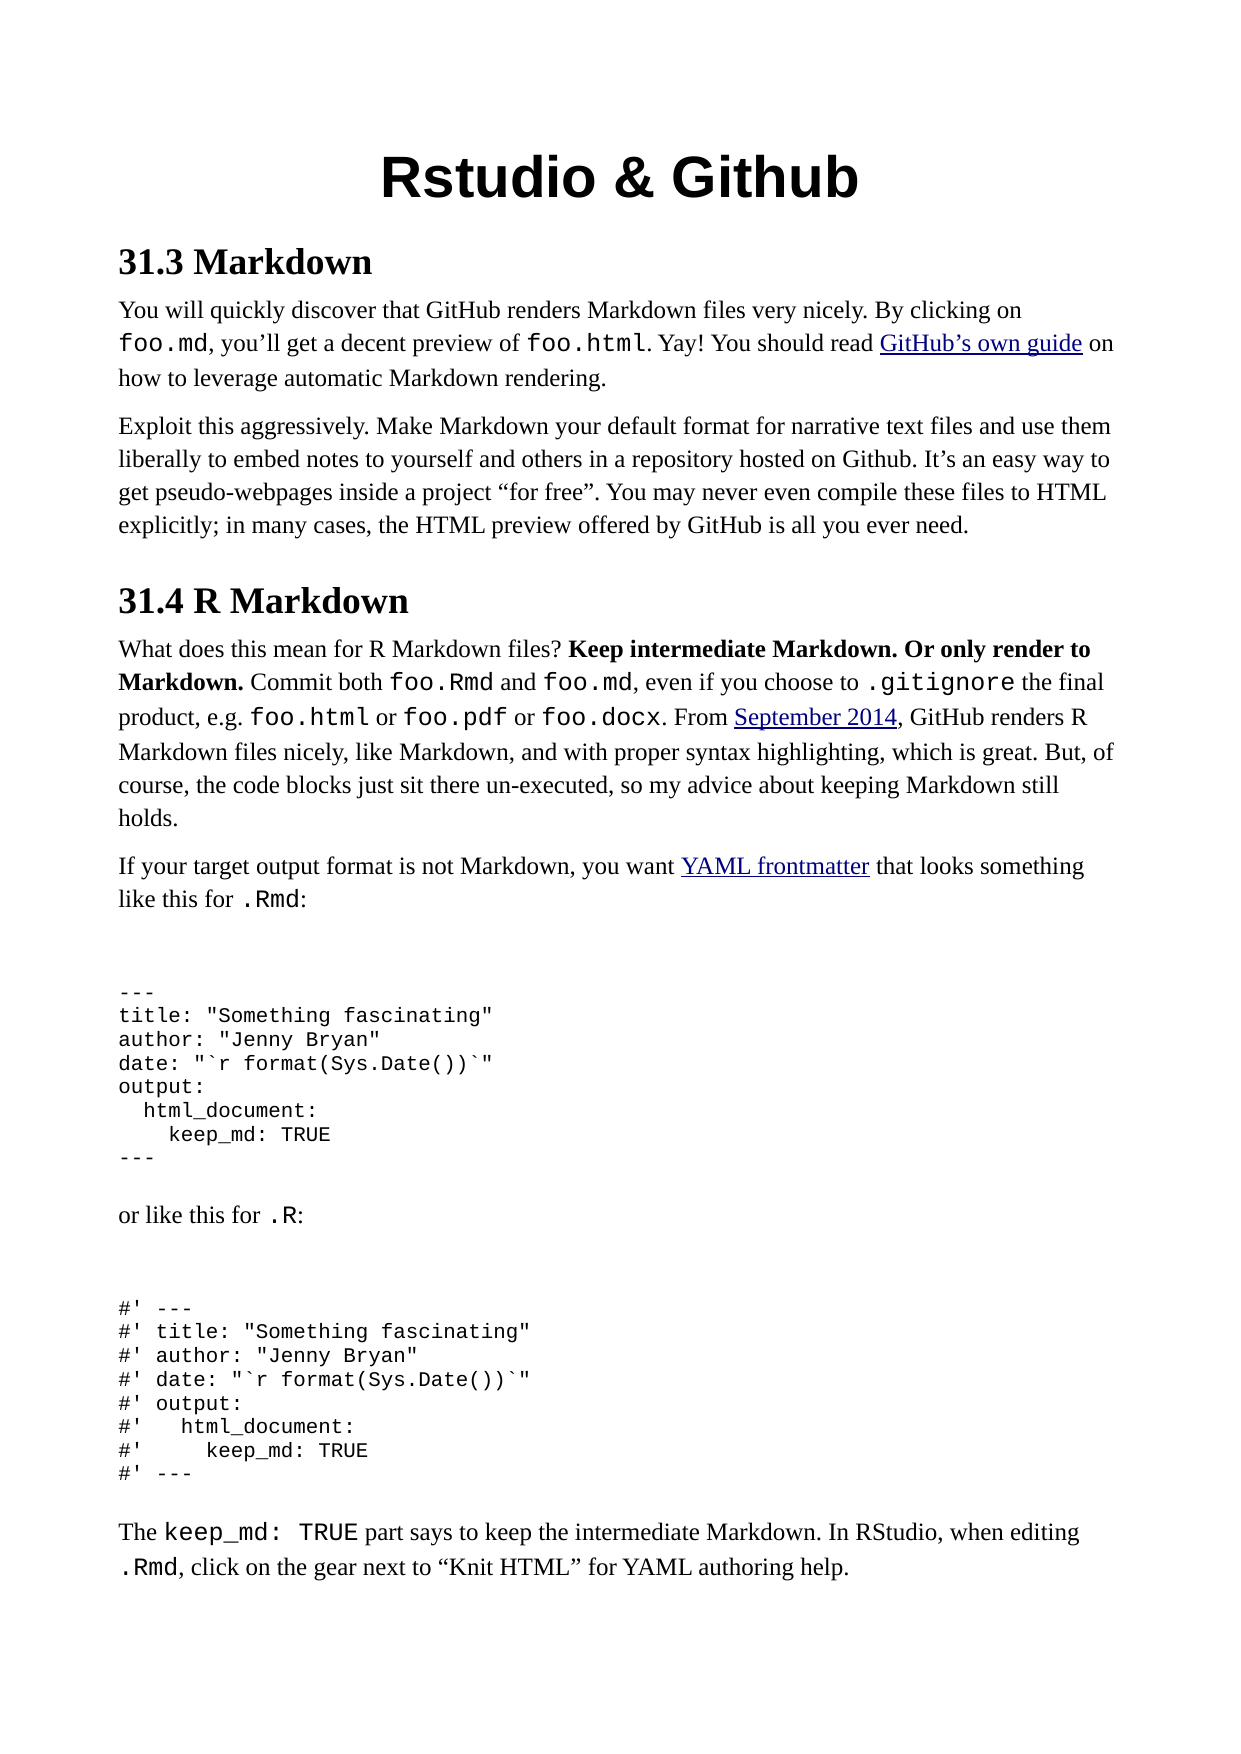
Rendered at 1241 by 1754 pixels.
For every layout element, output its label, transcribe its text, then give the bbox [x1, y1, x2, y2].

text or like this for .R: [118, 1200, 1122, 1231]
text keep_md: TRUE [118, 1123, 1122, 1147]
text output: [118, 1076, 1122, 1100]
text #' --- [118, 1298, 1122, 1322]
text #' html_document: [118, 1416, 1122, 1440]
text --- [118, 1147, 1122, 1171]
text author: "Jenny Bryan" [118, 1029, 1122, 1053]
text #' date: "`r format(Sys.Date())`" [118, 1369, 1122, 1392]
text #' title: "Something fascinating" [118, 1322, 1122, 1345]
text #' output: [118, 1392, 1122, 1416]
text If your target output format is not Markdown, you want YAML frontmatter that looks something like this for .Rmd: [118, 851, 1122, 915]
text --- [118, 982, 1122, 1005]
text #' --- [118, 1463, 1122, 1487]
text What does this mean for R Markdown files? Keep intermediate Markdown. Or only render to Markdown. Commit both foo.Rmd and foo.md, even if you choose to .gitignore the final product, e.g. foo.html or foo.pdf or foo.docx. From September 2014, GitHub renders R Markdown files nicely, like Markdown, and with proper syntax highlighting, which is great. But, of course, the code blocks just sit there un-executed, so my advice about keeping Markdown still holds. [118, 634, 1122, 832]
subtitle 31.4 R Markdown [118, 578, 1122, 622]
text Exploit this aggressively. Make Markdown your default format for narrative text files and use them liberally to embed notes to yourself and others in a repository hosted on Github. It’s an easy way to get pseudo-webpages inside a project “for free”. You may never even compile these files to HTML explicitly; in many cases, the HTML preview offered by GitHub is all you ever need. [118, 411, 1122, 539]
text The keep_md: TRUE part says to keep the intermediate Markdown. In RStudio, when editing .Rmd, click on the gear next to “Knit HTML” for YAML authoring help. [118, 1517, 1122, 1582]
text html_document: [118, 1100, 1122, 1123]
text #' keep_md: TRUE [118, 1440, 1122, 1463]
text You will quickly discover that GitHub renders Markdown files very nicely. By clicking on foo.md, you’ll get a decent preview of foo.html. Yay! You should read GitHub’s own guide on how to leverage automatic Markdown rendering. [118, 295, 1122, 392]
text date: "`r format(Sys.Date())`" [118, 1053, 1122, 1076]
text #' author: "Jenny Bryan" [118, 1345, 1122, 1369]
subtitle 31.3 Markdown [118, 240, 1122, 283]
text title: "Something fascinating" [118, 1005, 1122, 1029]
